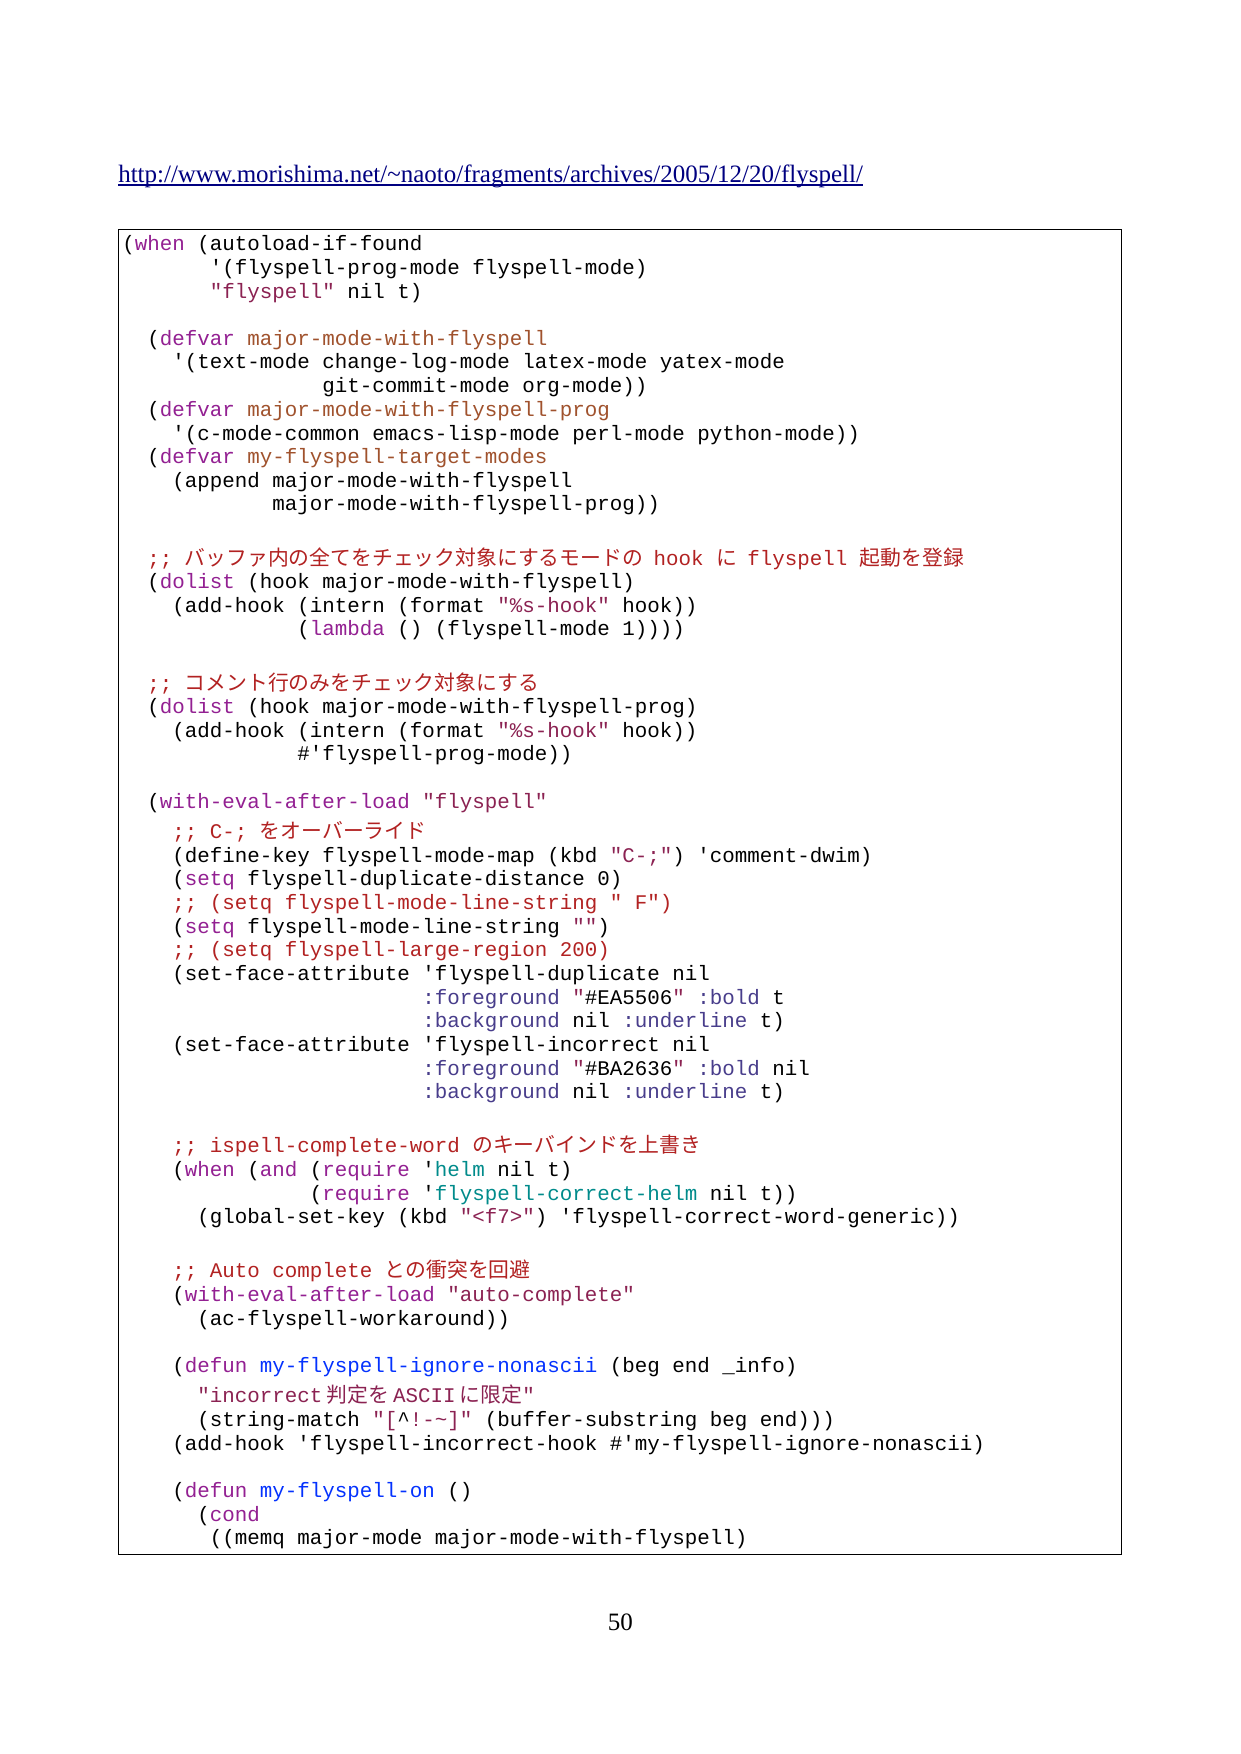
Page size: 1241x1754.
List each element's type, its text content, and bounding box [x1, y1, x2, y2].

text http://www.morishima.net/~naoto/fragments/archives/2005/12/20/flyspell/ [118, 159, 1122, 217]
text (ac-flyspell-workaround)) [119, 1304, 1121, 1327]
text "flyspell" nil t) [119, 277, 1121, 300]
text (cond [119, 1499, 1121, 1523]
text (dolist (hook major-mode-with-flyspell) [119, 567, 1121, 591]
text (setq flyspell-mode-line-string "") [119, 912, 1121, 935]
text (setq flyspell-duplicate-distance 0) [119, 864, 1121, 888]
text ;; (setq flyspell-large-region 200) [119, 935, 1121, 959]
text #'flyspell-prog-mode)) [119, 739, 1121, 763]
text (add-hook (intern (format "%s-hook" hook)) [119, 591, 1121, 614]
text git-commit-mode org-mode)) [119, 371, 1121, 395]
text :background nil :underline t) [119, 1006, 1121, 1030]
text ;; コメント行のみをチェック対象にする [119, 662, 1121, 692]
text ;; ispell-complete-word のキーバインドを上書き [119, 1124, 1121, 1155]
text major-mode-with-flyspell-prog)) [119, 489, 1121, 513]
text (with-eval-after-load "flyspell" [119, 787, 1121, 810]
text ((memq major-mode major-mode-with-flyspell) [119, 1523, 1121, 1554]
text (add-hook 'flyspell-incorrect-hook #'my-flyspell-ignore-nonascii) [119, 1429, 1121, 1452]
text ;; バッファ内の全てをチェック対象にするモードの hook に flyspell 起動を登録 [119, 537, 1121, 567]
text ;; (setq flyspell-mode-line-string " F") [119, 888, 1121, 912]
text (set-face-attribute 'flyspell-incorrect nil [119, 1030, 1121, 1054]
text '(text-mode change-log-mode latex-mode yatex-mode [119, 348, 1121, 371]
text [118, 118, 1122, 147]
text (when (and (require 'helm nil t) [119, 1155, 1121, 1179]
text :foreground "#EA5506" :bold t [119, 983, 1121, 1006]
text (defvar my-flyspell-target-modes [119, 442, 1121, 466]
text (with-eval-after-load "auto-complete" [119, 1280, 1121, 1304]
text (defvar major-mode-with-flyspell [119, 324, 1121, 348]
text (append major-mode-with-flyspell [119, 466, 1121, 489]
text (add-hook (intern (format "%s-hook" hook)) [119, 716, 1121, 739]
text (string-match "[^!-~]" (buffer-substring beg end))) [119, 1405, 1121, 1429]
text (require 'flyspell-correct-helm nil t)) [119, 1179, 1121, 1202]
text "incorrect判定をASCIIに限定" [119, 1374, 1121, 1405]
text ;; Auto complete との衝突を回避 [119, 1249, 1121, 1280]
text :foreground "#BA2636" :bold nil [119, 1054, 1121, 1077]
text (defvar major-mode-with-flyspell-prog [119, 395, 1121, 418]
text (when (autoload-if-found [119, 230, 1121, 253]
text ;; C-; をオーバーライド [119, 810, 1121, 841]
text '(flyspell-prog-mode flyspell-mode) [119, 253, 1121, 277]
text (set-face-attribute 'flyspell-duplicate nil [119, 959, 1121, 983]
text '(c-mode-common emacs-lisp-mode perl-mode python-mode)) [119, 418, 1121, 442]
text (define-key flyspell-mode-map (kbd "C-;") 'comment-dwim) [119, 841, 1121, 864]
text (defun my-flyspell-on () [119, 1476, 1121, 1499]
text (dolist (hook major-mode-with-flyspell-prog) [119, 692, 1121, 716]
text (defun my-flyspell-ignore-nonascii (beg end _info) [119, 1351, 1121, 1374]
text :background nil :underline t) [119, 1077, 1121, 1101]
text (global-set-key (kbd "<f7>") 'flyspell-correct-word-generic)) [119, 1202, 1121, 1226]
text (lambda () (flyspell-mode 1)))) [119, 614, 1121, 638]
